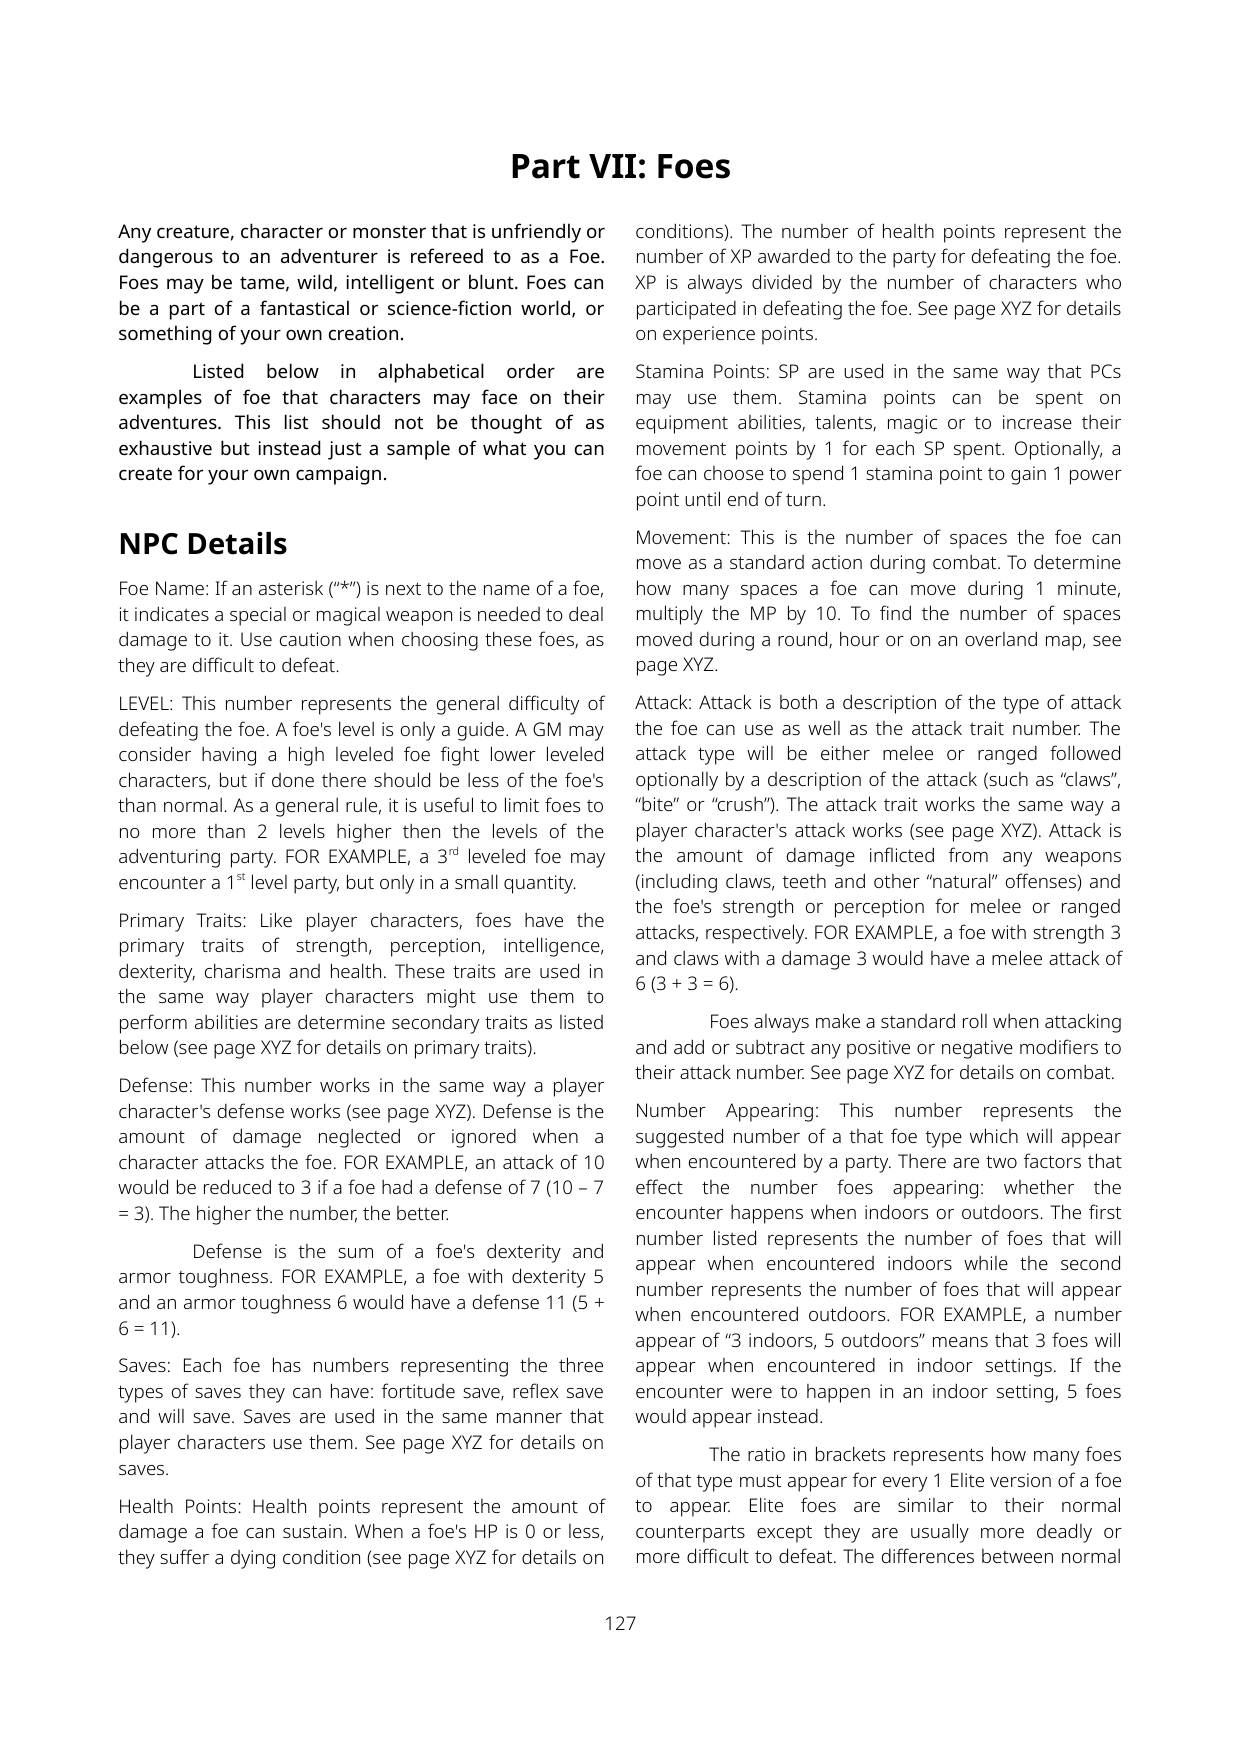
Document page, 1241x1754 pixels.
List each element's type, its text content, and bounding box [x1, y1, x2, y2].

text Listed below in alphabetical order are examples of foe that characters may face on their adventures. This list should not be thought of as exhaustive but instead just a sample of what you can create for your own campaign. [118, 358, 605, 486]
text LEVEL: This number represents the general difficulty of defeating the foe. A foe's level is only a guide. A GM may consider having a high leveled foe fight lower leveled characters, but if done there should be less of the foe's than normal. As a general rule, it is useful to limit foes to no more than 2 levels higher then the levels of the adventuring party. FOR EXAMPLE, a 3rd leveled foe may encounter a 1st level party, but only in a small quantity. [118, 690, 605, 894]
text Defense is the sum of a foe's dexterity and armor toughness. FOR EXAMPLE, a foe with dexterity 5 and an armor toughness 6 would have a defense 11 (5 + 6 = 11). [118, 1238, 605, 1340]
text Number Appearing: This number represents the suggested number of a that foe type which will appear when encountered by a party. There are two factors that effect the number foes appearing: whether the encounter happens when indoors or outdoors. The first number listed represents the number of foes that will appear when encountered indoors while the second number represents the number of foes that will appear when encountered outdoors. FOR EXAMPLE, a number appear of “3 indoors, 5 outdoors” means that 3 foes will appear when encountered in indoor settings. If the encounter were to happen in an indoor setting, 5 foes would appear instead. [635, 1097, 1122, 1429]
text Attack: Attack is both a description of the type of attack the foe can use as well as the attack trait number. The attack type will be either melee or ranged followed optionally by a description of the attack (such as “claws”, “bite” or “crush”). The attack trait works the same way a player character's attack works (see page XYZ). Attack is the amount of damage inflicted from any weapons (including claws, teeth and other “natural” offenses) and the foe's strength or perception for melee or ranged attacks, respectively. FOR EXAMPLE, a foe with strength 3 and claws with a damage 3 would have a melee attack of 6 (3 + 3 = 6). [635, 690, 1122, 996]
text The ratio in brackets represents how many foes of that type must appear for every 1 Elite version of a foe to appear. Elite foes are similar to their normal counterparts except they are usually more deadly or more difficult to defeat. The differences between normal [635, 1442, 1122, 1569]
text Any creature, character or monster that is unfriendly or dangerous to an adventurer is refereed to as a Foe. Foes may be tame, wild, intelligent or blunt. Foes can be a part of a fantastical or science-fiction world, or something of your own creation. [118, 218, 605, 346]
text Defense: This number works in the same way a player character's defense works (see page XYZ). Defense is the amount of damage neglected or ignored when a character attacks the foe. FOR EXAMPLE, an attack of 10 would be reduced to 3 if a foe had a defense of 7 (10 – 7 = 3). The higher the number, the better. [118, 1073, 605, 1226]
subtitle NPC Details [118, 523, 605, 563]
text Stamina Points: SP are used in the same way that PCs may use them. Stamina points can be spent on equipment abilities, talents, magic or to increase their movement points by 1 for each SP spent. Optionally, a foe can choose to spend 1 stamina point to gain 1 power point until end of turn. [635, 358, 1122, 512]
text Primary Traits: Like player characters, foes have the primary traits of strength, perception, intelligence, dexterity, charisma and health. These traits are used in the same way player characters might use them to perform abilities are determine secondary traits as listed below (see page XYZ for details on primary traits). [118, 907, 605, 1060]
text Foe Name: If an asterisk (“*”) is next to the name of a foe, it indicates a special or magical weapon is needed to deal damage to it. Use caution when choosing these foes, as they are difficult to defeat. [118, 576, 605, 678]
text Health Points: Health points represent the amount of damage a foe can sustain. When a foe's HP is 0 or less, they suffer a dying condition (see page XYZ for details on [118, 1493, 605, 1569]
text conditions). The number of health points represent the number of XP awarded to the party for defeating the foe. XP is always divided by the number of characters who participated in defeating the foe. See page XYZ for details on experience points. [635, 218, 1122, 346]
text Foes always make a standard roll when attacking and add or subtract any positive or negative modifiers to their attack number. See page XYZ for details on combat. [635, 1008, 1122, 1085]
text Movement: This is the number of spaces the foe can move as a standard action during combat. To determine how many spaces a foe can move during 1 minute, multiply the MP by 10. To find the number of spaces moved during a round, hour or on an overland map, see page XYZ. [635, 524, 1122, 677]
text Saves: Each foe has numbers representing the three types of saves they can have: fortitude save, reflex save and will save. Saves are used in the same manner that player characters use them. See page XYZ for details on saves. [118, 1353, 605, 1480]
